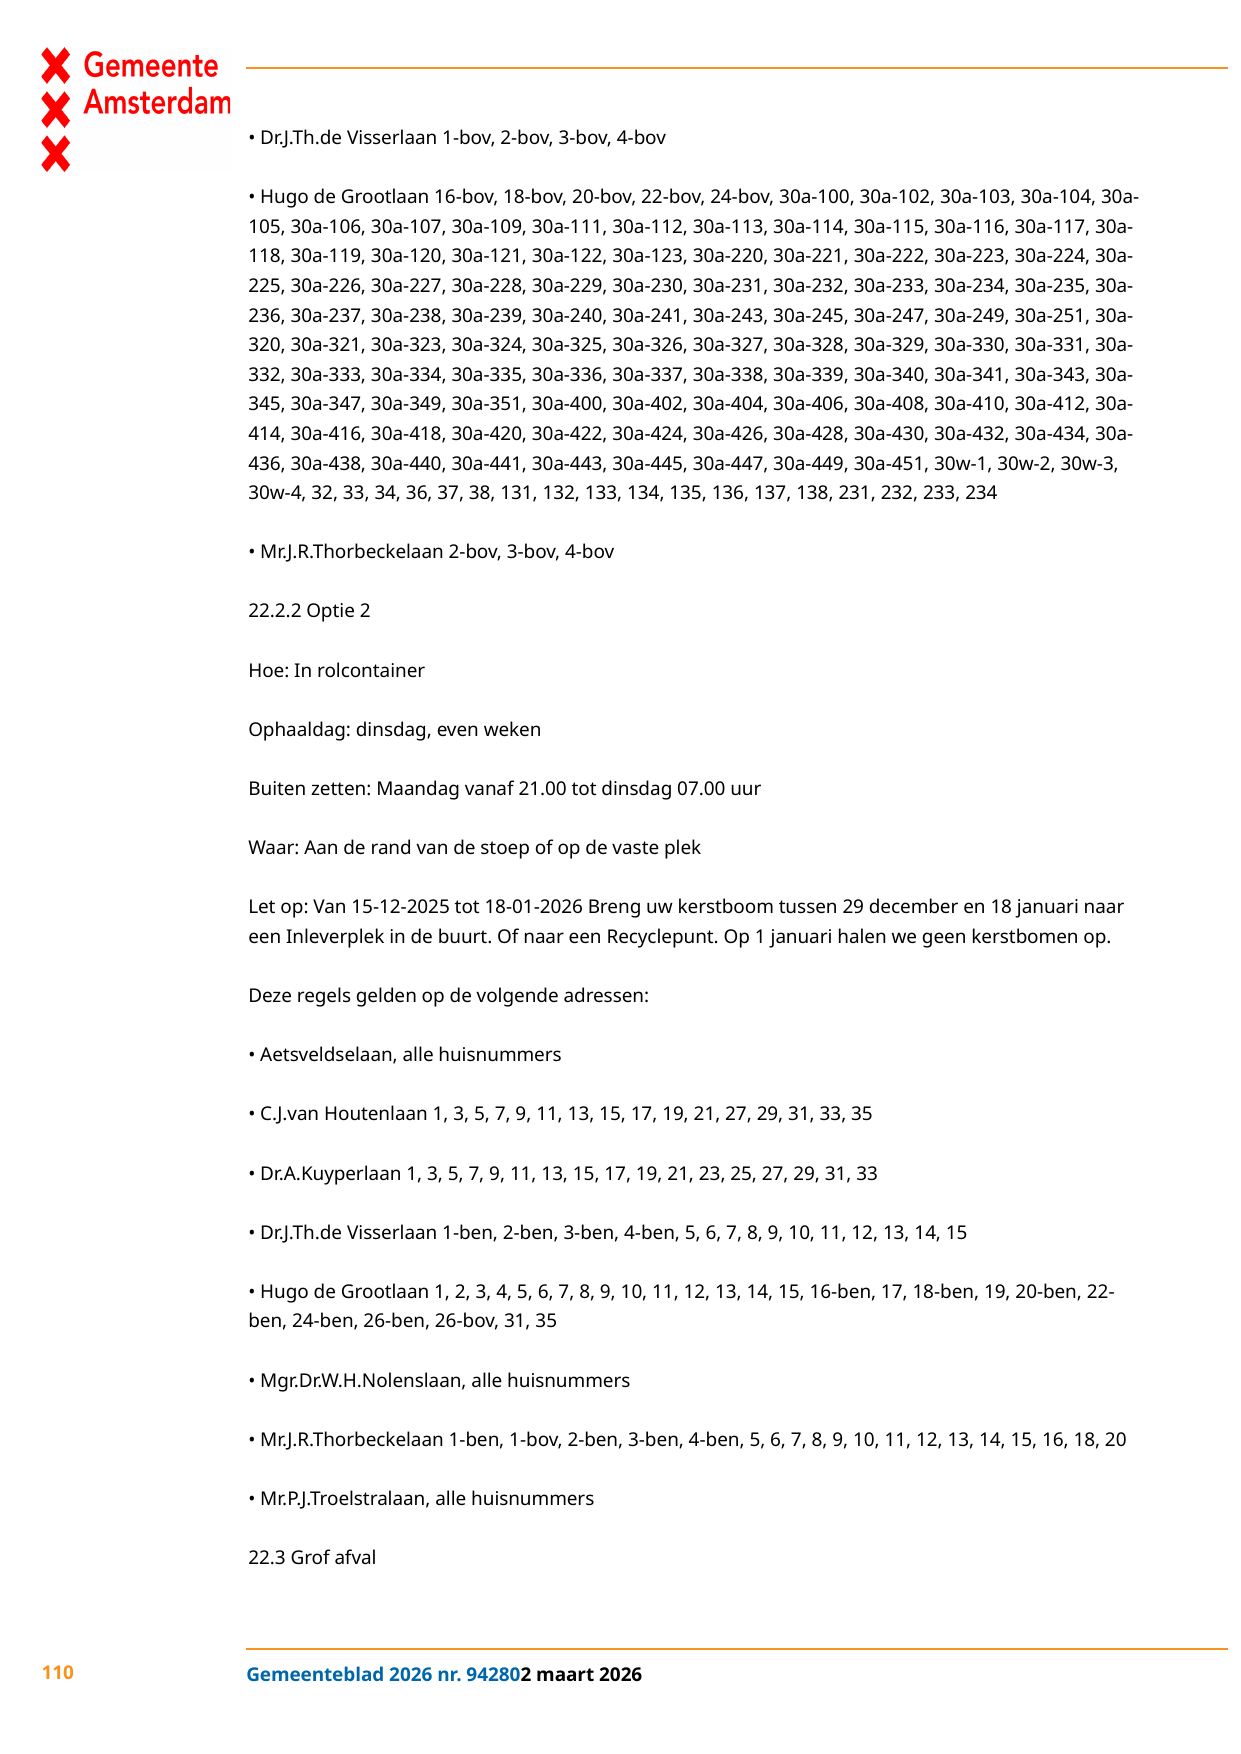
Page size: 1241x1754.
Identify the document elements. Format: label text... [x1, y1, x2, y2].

text • Mr.P.J.Troelstralaan, alle huisnummers [248, 1485, 1152, 1511]
text Ophaaldag: dinsdag, even weken [248, 716, 1152, 742]
text • C.J.van Houtenlaan 1, 3, 5, 7, 9, 11, 13, 15, 17, 19, 21, 27, 29, 31, 33, 35 [248, 1101, 1152, 1126]
text • Mr.J.R.Thorbeckelaan 1-ben, 1-bov, 2-ben, 3-ben, 4-ben, 5, 6, 7, 8, 9, 10, 11, 12, 13, 14, 15, 16, 18, 20 [248, 1426, 1152, 1452]
picture [41, 47, 231, 172]
text • Mgr.Dr.W.H.Nolenslaan, alle huisnummers [248, 1367, 1152, 1393]
text Deze regels gelden op de volgende adressen: [248, 982, 1152, 1008]
text Hoe: In rolcontainer [248, 657, 1152, 683]
text Waar: Aan de rand van de stoep of op de vaste plek [248, 834, 1152, 860]
text • Dr.J.Th.de Visserlaan 1-ben, 2-ben, 3-ben, 4-ben, 5, 6, 7, 8, 9, 10, 11, 12, 13, 14, 15 [248, 1219, 1152, 1245]
text • Hugo de Grootlaan 16-bov, 18-bov, 20-bov, 22-bov, 24-bov, 30a-100, 30a-102, 30a-103, 30a-104, 30a-105, 30a-106, 30a-107, 30a-109, 30a-111, 30a-112, 30a-113, 30a-114, 30a-115, 30a-116, 30a-117, 30a-118, 30a-119, 30a-120, 30a-121, 30a-122, 30a-123, 30a-220, 30a-221, 30a-222, 30a-223, 30a-224, 30a-225, 30a-226, 30a-227, 30a-228, 30a-229, 30a-230, 30a-231, 30a-232, 30a-233, 30a-234, 30a-235, 30a-236, 30a-237, 30a-238, 30a-239, 30a-240, 30a-241, 30a-243, 30a-245, 30a-247, 30a-249, 30a-251, 30a-320, 30a-321, 30a-323, 30a-324, 30a-325, 30a-326, 30a-327, 30a-328, 30a-329, 30a-330, 30a-331, 30a-332, 30a-333, 30a-334, 30a-335, 30a-336, 30a-337, 30a-338, 30a-339, 30a-340, 30a-341, 30a-343, 30a-345, 30a-347, 30a-349, 30a-351, 30a-400, 30a-402, 30a-404, 30a-406, 30a-408, 30a-410, 30a-412, 30a-414, 30a-416, 30a-418, 30a-420, 30a-422, 30a-424, 30a-426, 30a-428, 30a-430, 30a-432, 30a-434, 30a-436, 30a-438, 30a-440, 30a-441, 30a-443, 30a-445, 30a-447, 30a-449, 30a-451, 30w-1, 30w-2, 30w-3, 30w-4, 32, 33, 34, 36, 37, 38, 131, 132, 133, 134, 135, 136, 137, 138, 231, 232, 233, 234 [248, 183, 1152, 505]
text Buiten zetten: Maandag vanaf 21.00 tot dinsdag 07.00 uur [248, 775, 1152, 801]
text Let op: Van 15-12-2025 tot 18-01-2026 Breng uw kerstboom tussen 29 december en 18 januari naar een Inleverplek in de buurt. Of naar een Recyclepunt. Op 1 januari halen we geen kerstbomen op. [248, 893, 1152, 949]
text 22.2.2 Optie 2 [248, 598, 1152, 623]
text • Dr.A.Kuyperlaan 1, 3, 5, 7, 9, 11, 13, 15, 17, 19, 21, 23, 25, 27, 29, 31, 33 [248, 1160, 1152, 1186]
text • Mr.J.R.Thorbeckelaan 2-bov, 3-bov, 4-bov [248, 538, 1152, 564]
text 22.3 Grof afval [248, 1544, 1152, 1570]
text • Hugo de Grootlaan 1, 2, 3, 4, 5, 6, 7, 8, 9, 10, 11, 12, 13, 14, 15, 16-ben, 17, 18-ben, 19, 20-ben, 22-ben, 24-ben, 26-ben, 26-bov, 31, 35 [248, 1278, 1152, 1333]
text • Dr.J.Th.de Visserlaan 1-bov, 2-bov, 3-bov, 4-bov [248, 124, 1152, 150]
text • Aetsveldselaan, alle huisnummers [248, 1041, 1152, 1067]
